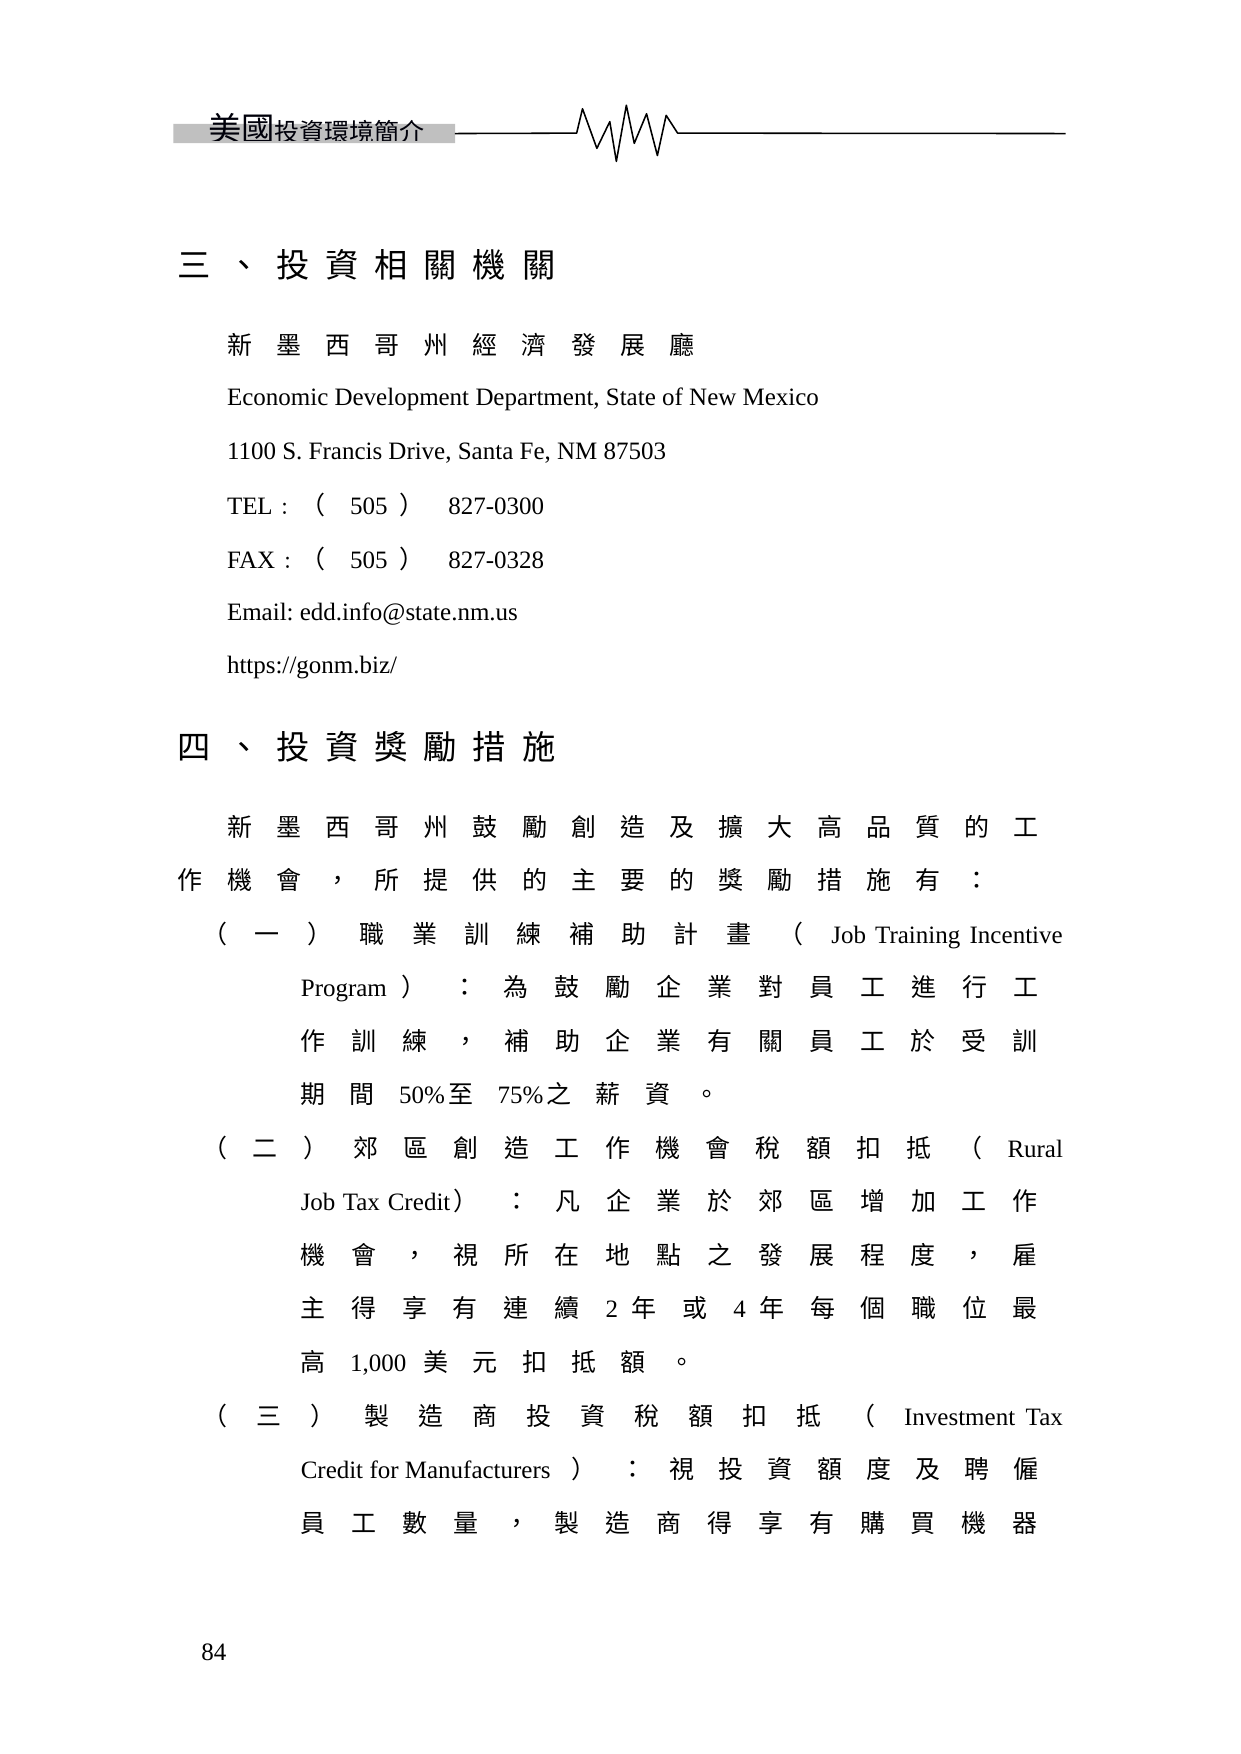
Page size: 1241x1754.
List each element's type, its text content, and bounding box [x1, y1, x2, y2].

text FAX﹕（505）827-0328 [178, 531, 1063, 584]
text （二）郊區創造工作機會稅額扣抵（Rural Job Tax Credit）：凡企業於郊區增加工作機會，視所在地點之發展程度，雇主得享有連續2年或4年每個職位最高1,000美元扣抵額。 [202, 1120, 1063, 1387]
text 新墨西哥州經濟發展廳 [178, 317, 1063, 370]
text （三）製造商投資稅額扣抵（Investment Tax Credit for Manufacturers）：視投資額度及聘僱員工數量，製造商得享有購買機器 [202, 1387, 1063, 1548]
text Economic Development Department, State of New Mexico [178, 370, 1063, 424]
text （一）職業訓練補助計畫（Job Training Incentive Program）：為鼓勵企業對員工進行工作訓練，補助企業有關員工於受訓期間50%至75%之薪資。 [202, 906, 1063, 1120]
text Email: edd.info@state.nm.us [178, 584, 1063, 638]
text 1100 S. Francis Drive, Santa Fe, NM 87503 [178, 424, 1063, 477]
text 四、投資獎勵措施 [178, 718, 1063, 772]
text 三、投資相關機關 [178, 236, 1063, 290]
text 新墨西哥州鼓勵創造及擴大高品質的工作機會，所提供的主要的獎勵措施有： [178, 798, 1063, 906]
text https://gonm.biz/ [178, 638, 1063, 691]
text TEL﹕（505）827-0300 [178, 477, 1063, 531]
